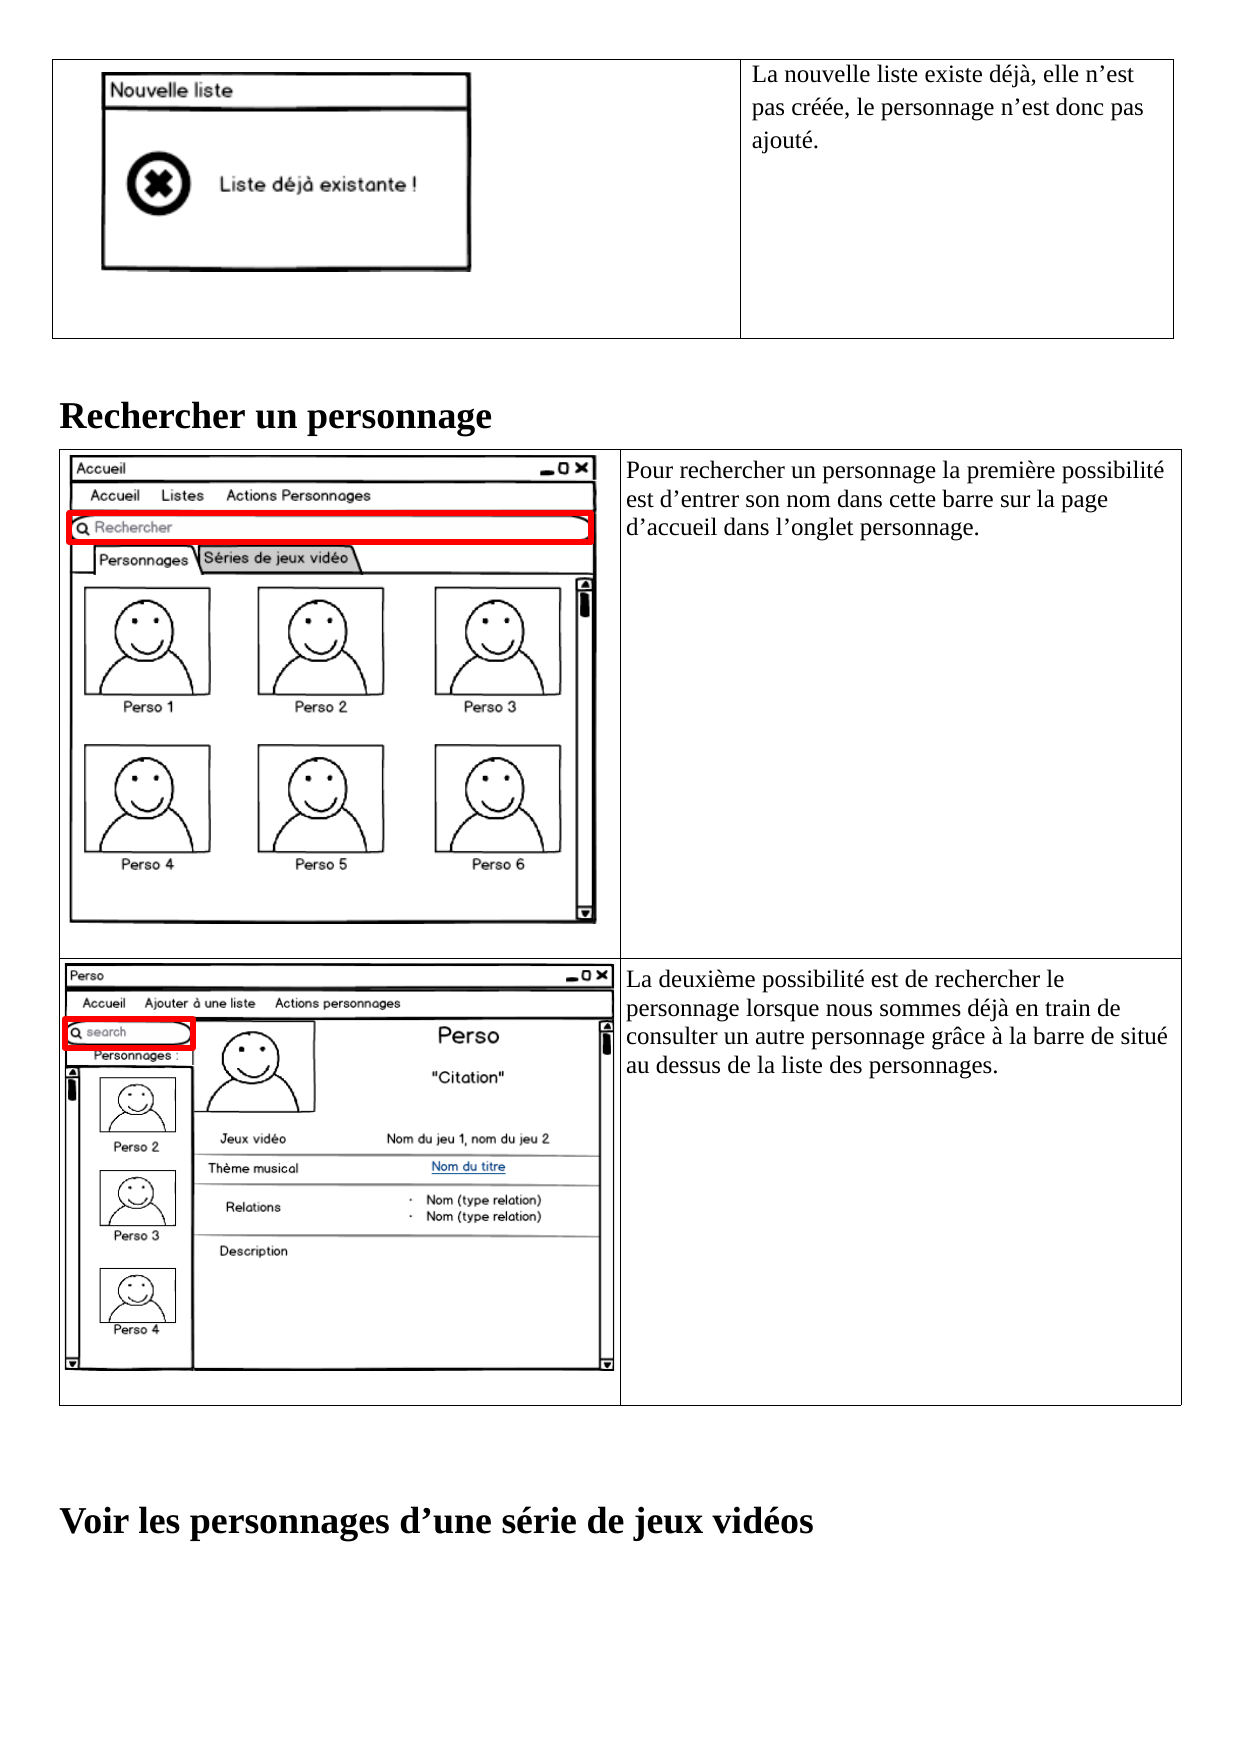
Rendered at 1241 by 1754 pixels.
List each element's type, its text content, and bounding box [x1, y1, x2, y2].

subtitle Rechercher un personnage [59, 393, 1181, 437]
table_cell [60, 959, 620, 1404]
table_header [60, 450, 620, 958]
table_cell La nouvelle liste existe déjà, elle n’est pas créée, le personnage n’est donc pas ajouté. [741, 60, 1173, 338]
picture [64, 963, 615, 1371]
table_cell [53, 60, 740, 338]
picture [69, 455, 610, 924]
picture [72, 516, 588, 539]
picture [68, 1022, 190, 1045]
table_cell La deuxième possibilité est de rechercher le personnage lorsque nous sommes déjà en train de consulter un autre personnage grâce à la barre de situé au dessus de la liste des personnages. [621, 959, 1181, 1404]
subtitle Voir les personnages d’une série de jeux vidéos [59, 1498, 1181, 1542]
picture [101, 72, 472, 272]
table_header Pour rechercher un personnage la première possibilité est d’entrer son nom dans cette barre sur la page d’accueil dans l’onglet personnage. [621, 450, 1181, 958]
